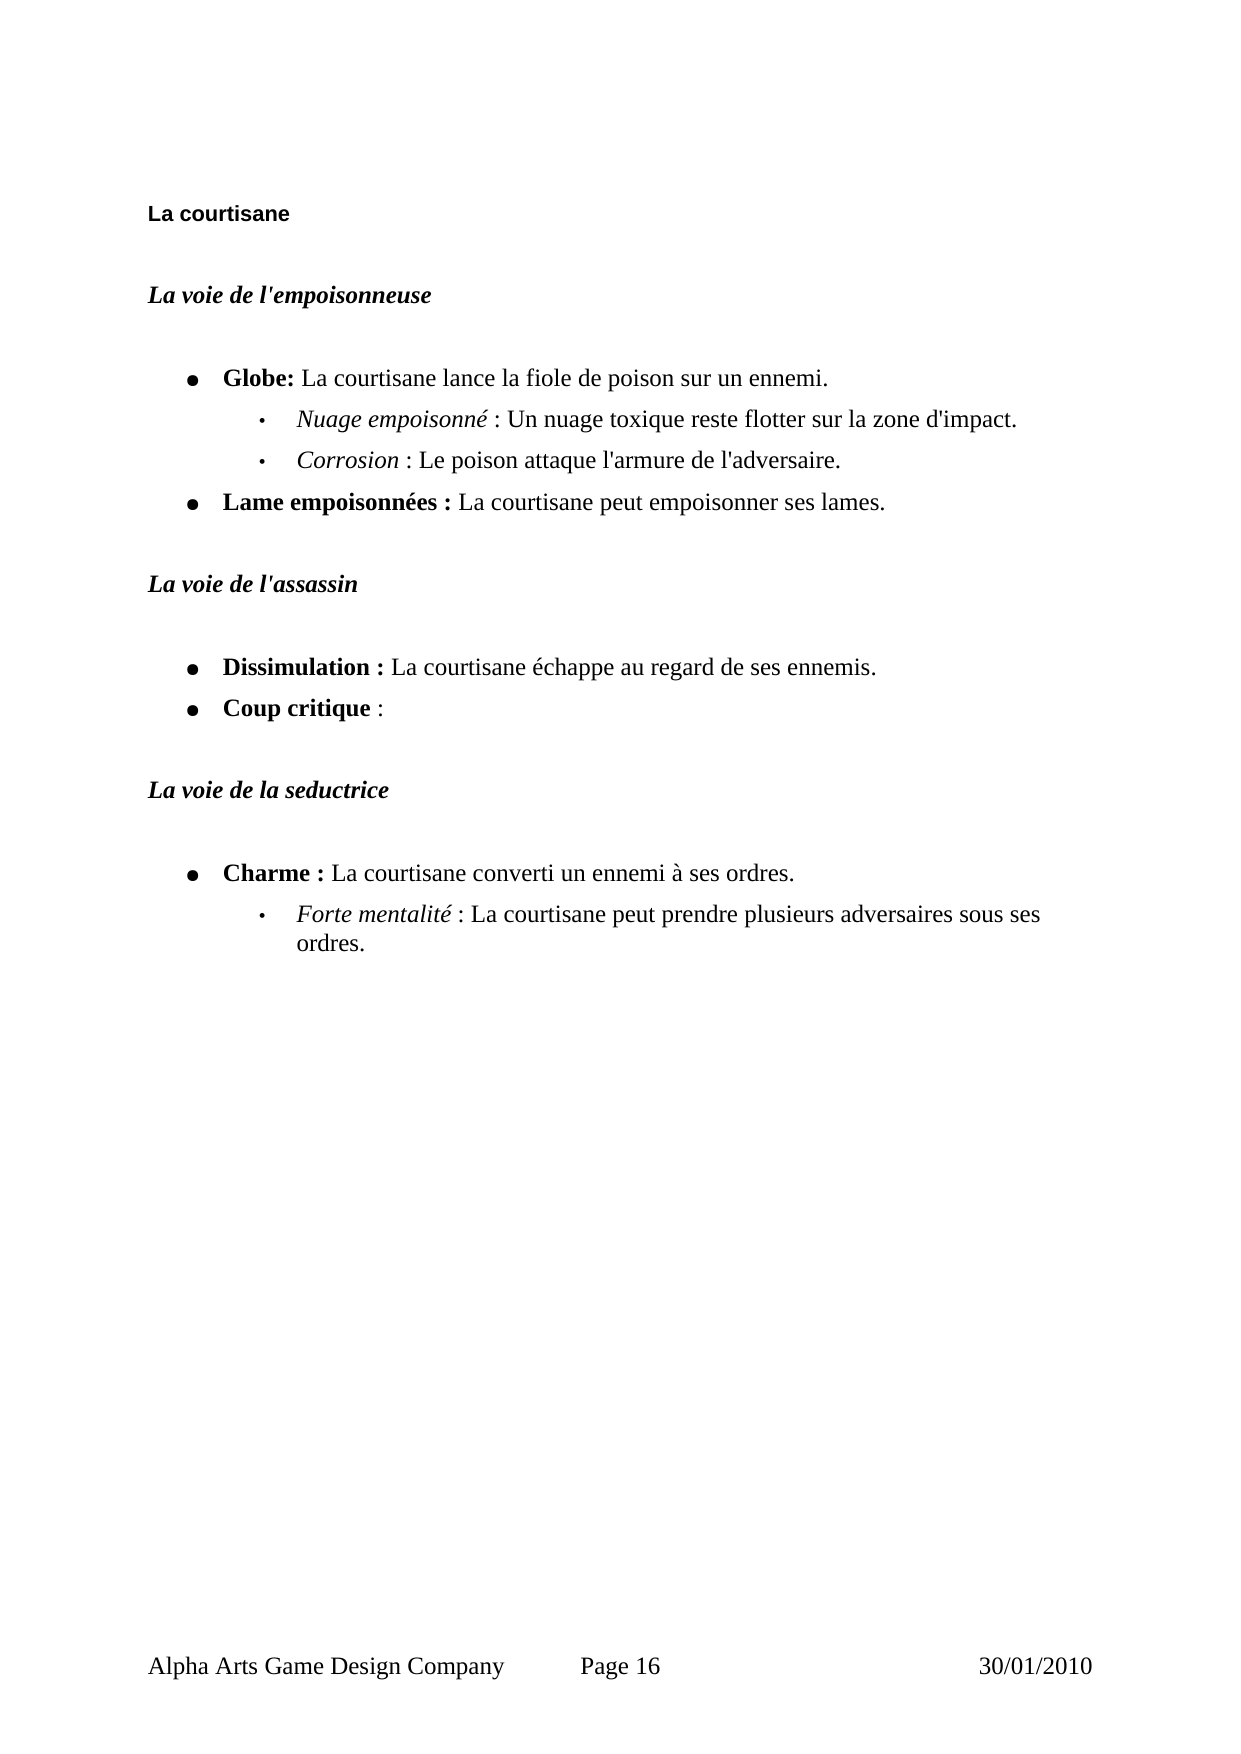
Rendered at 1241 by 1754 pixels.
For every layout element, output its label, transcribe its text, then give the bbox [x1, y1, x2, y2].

list Dissimulation : La courtisane échappe au regard de ses ennemis. [185, 652, 1092, 680]
list Coup critique : [185, 693, 1092, 722]
list Charme : La courtisane converti un ennemi à ses ordres. [185, 858, 1092, 887]
text La voie de la seductrice [148, 775, 1092, 804]
list Forte mentalité : La courtisane peut prendre plusieurs adversaires sous ses ordres. [259, 899, 1092, 957]
text La voie de l'assassin [148, 569, 1092, 598]
list Lame empoisonnées : La courtisane peut empoisonner ses lames. [185, 487, 1092, 515]
subtitle La courtisane [148, 201, 1092, 227]
list Globe: La courtisane lance la fiole de poison sur un ennemi. [185, 363, 1092, 392]
list Nuage empoisonné : Un nuage toxique reste flotter sur la zone d'impact. [259, 404, 1092, 433]
text La voie de l'empoisonneuse [148, 280, 1092, 309]
list Corrosion : Le poison attaque l'armure de l'adversaire. [259, 445, 1092, 474]
